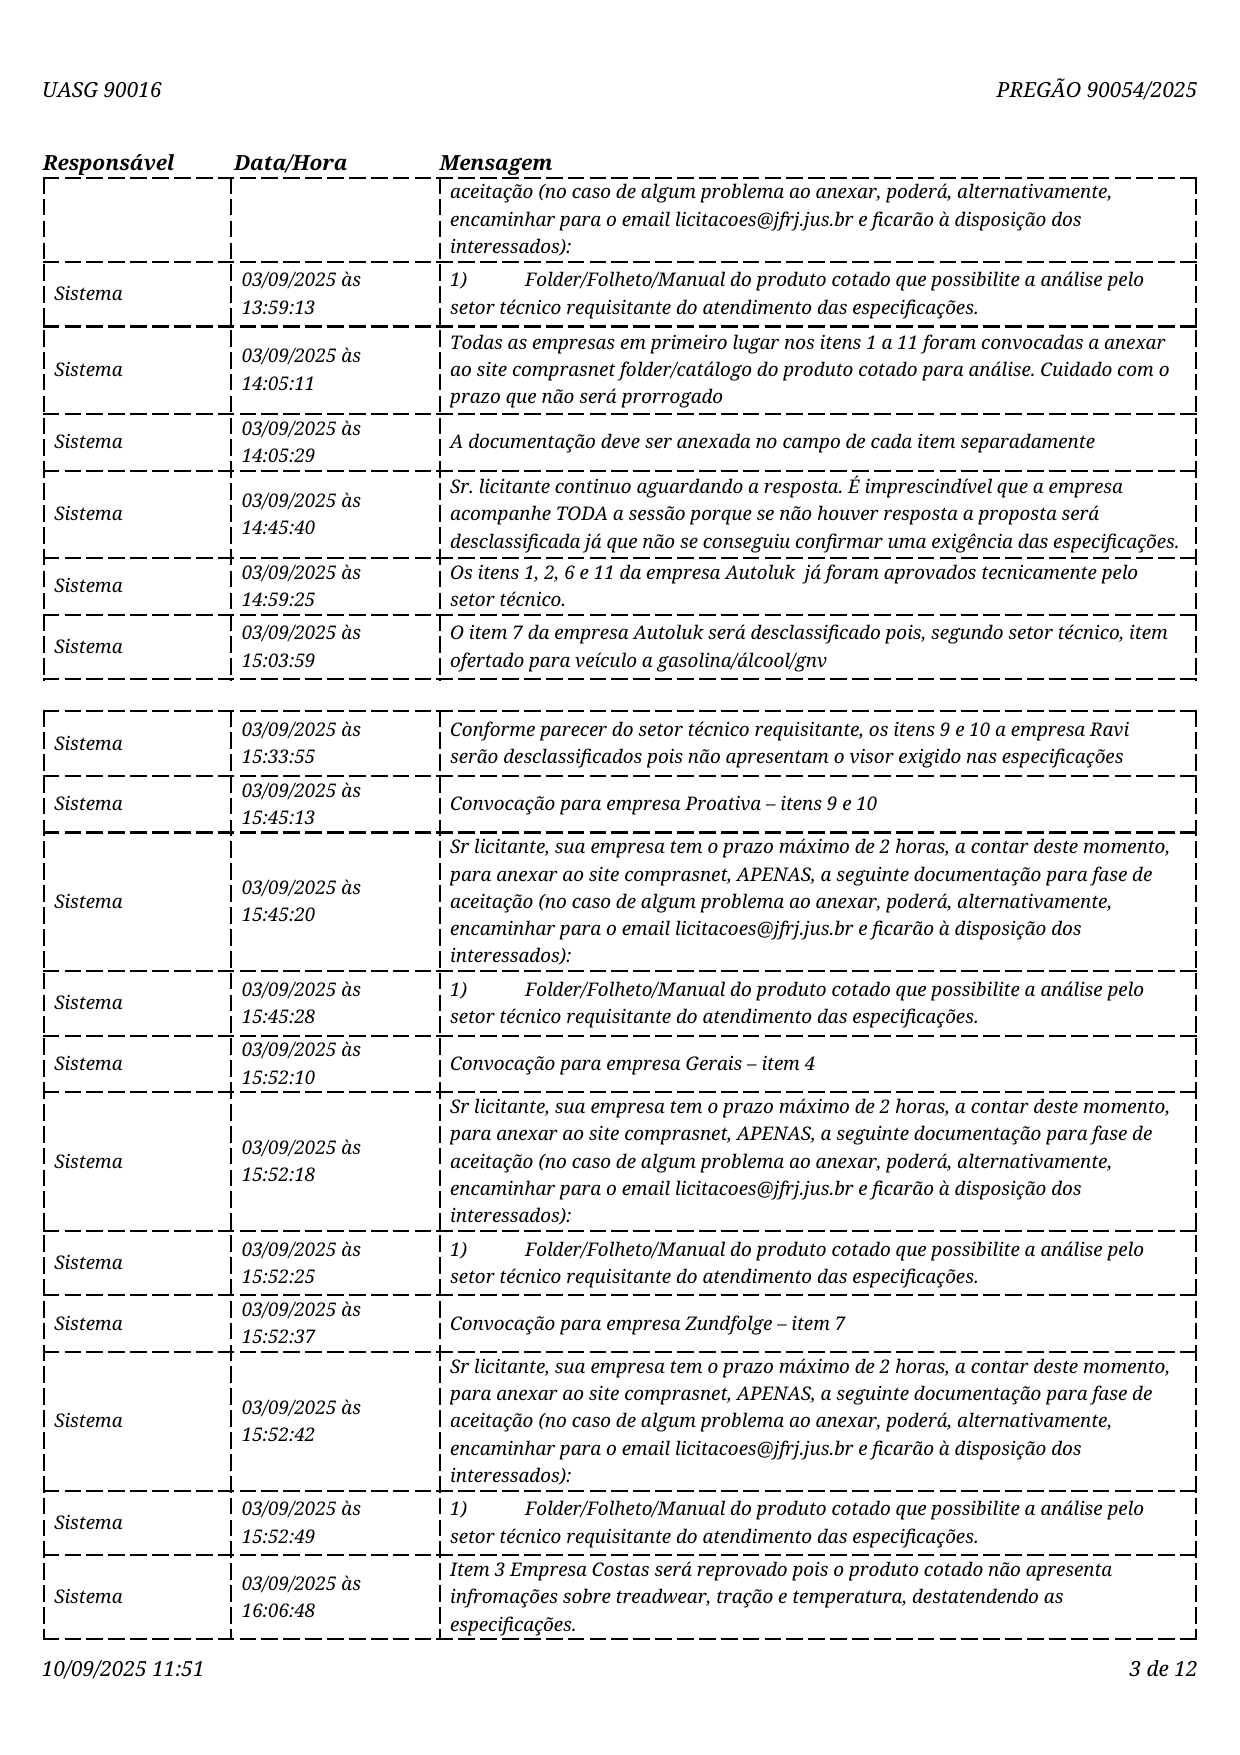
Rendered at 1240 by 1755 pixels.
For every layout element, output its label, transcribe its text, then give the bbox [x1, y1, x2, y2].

table_cell 03/09/2025 às 14:05:11 [231, 325, 439, 413]
table_cell 1) Folder/Folheto/Manual do produto cotado que possibilite a análise pelo setor técnico requisitante do atendimento das especificações. [440, 1230, 1196, 1294]
table_cell Sistema [44, 831, 231, 970]
table_cell aceitação (no caso de algum problema ao anexar, poderá, alternativamente, encaminhar para o email licitacoes@jfrj.jus.br e ficarão à disposição dos interessados): [440, 177, 1196, 261]
table_cell Sistema [44, 413, 231, 469]
table_cell 03/09/2025 às 15:52:25 [231, 1230, 439, 1294]
table_cell Sistema [44, 1035, 231, 1091]
table_cell 03/09/2025 às 15:45:28 [231, 970, 439, 1034]
table_cell Sistema [44, 1294, 231, 1351]
table_cell Todas as empresas em primeiro lugar nos itens 1 a 11 foram convocadas a anexar ao site comprasnet folder/catálogo do produto cotado para análise. Cuidado com o prazo que não será prorrogado [440, 325, 1196, 413]
table_cell Sistema [44, 1554, 231, 1638]
table_cell 03/09/2025 às 13:59:13 [231, 261, 439, 325]
table_cell 1) Folder/Folheto/Manual do produto cotado que possibilite a análise pelo setor técnico requisitante do atendimento das especificações. [440, 261, 1196, 325]
table_cell Os itens 1, 2, 6 e 11 da empresa Autoluk já foram aprovados tecnicamente pelo setor técnico. [440, 557, 1196, 614]
table_cell Sr licitante, sua empresa tem o prazo máximo de 2 horas, a contar deste momento, para anexar ao site comprasnet, APENAS, a seguinte documentação para fase de aceitação (no caso de algum problema ao anexar, poderá, alternativamente, encaminhar para o email licitacoes@jfrj.jus.br e ficarão à disposição dos interessados): [440, 1091, 1196, 1230]
table_cell Sistema [44, 970, 231, 1034]
table_cell Convocação para empresa Zundfolge – item 7 [440, 1294, 1196, 1351]
table_cell 03/09/2025 às 14:05:29 [231, 413, 439, 469]
table_cell Sistema [44, 1091, 231, 1230]
table_cell Sistema [44, 1230, 231, 1294]
table_cell A documentação deve ser anexada no campo de cada item separadamente [440, 413, 1196, 469]
table_cell Sistema [44, 1351, 231, 1489]
table_cell 03/09/2025 às 15:45:13 [231, 775, 439, 831]
table_cell Convocação para empresa Proativa – itens 9 e 10 [440, 775, 1196, 831]
table_cell 03/09/2025 às 14:45:40 [231, 470, 439, 557]
table_cell Sistema [44, 614, 231, 678]
table_header Conforme parecer do setor técnico requisitante, os itens 9 e 10 a empresa Ravi serão desclassificados pois não apresentam o visor exigido nas especificações [440, 710, 1196, 775]
table_cell [231, 177, 439, 261]
table_cell Sistema [44, 470, 231, 557]
table_cell 03/09/2025 às 15:52:37 [231, 1294, 439, 1351]
table_cell 03/09/2025 às 15:45:20 [231, 831, 439, 970]
table_cell 03/09/2025 às 15:52:18 [231, 1091, 439, 1230]
table_cell 03/09/2025 às 15:52:42 [231, 1351, 439, 1489]
table_cell [44, 177, 231, 261]
table_cell Sr. licitante continuo aguardando a resposta. É imprescindível que a empresa acompanhe TODA a sessão porque se não houver resposta a proposta será desclassificada já que não se conseguiu confirmar uma exigência das especificações. [440, 470, 1196, 557]
table_cell 03/09/2025 às 16:06:48 [231, 1554, 439, 1638]
table_cell 03/09/2025 às 14:59:25 [231, 557, 439, 614]
table_cell Sistema [44, 325, 231, 413]
table_cell 1) Folder/Folheto/Manual do produto cotado que possibilite a análise pelo setor técnico requisitante do atendimento das especificações. [440, 1490, 1196, 1554]
table_header Sistema [44, 710, 231, 775]
table_cell Item 3 Empresa Costas será reprovado pois o produto cotado não apresenta infromações sobre treadwear, tração e temperatura, destatendendo as especificações. [440, 1554, 1196, 1638]
table_cell Sistema [44, 557, 231, 614]
table_cell Sr licitante, sua empresa tem o prazo máximo de 2 horas, a contar deste momento, para anexar ao site comprasnet, APENAS, a seguinte documentação para fase de aceitação (no caso de algum problema ao anexar, poderá, alternativamente, encaminhar para o email licitacoes@jfrj.jus.br e ficarão à disposição dos interessados): [440, 1351, 1196, 1489]
table_cell Sistema [44, 775, 231, 831]
table_cell Sr licitante, sua empresa tem o prazo máximo de 2 horas, a contar deste momento, para anexar ao site comprasnet, APENAS, a seguinte documentação para fase de aceitação (no caso de algum problema ao anexar, poderá, alternativamente, encaminhar para o email licitacoes@jfrj.jus.br e ficarão à disposição dos interessados): [440, 831, 1196, 970]
table_header 03/09/2025 às 15:33:55 [231, 710, 439, 775]
table_cell Sistema [44, 1490, 231, 1554]
table_cell Sistema [44, 261, 231, 325]
table_cell 03/09/2025 às 15:52:10 [231, 1035, 439, 1091]
table_cell 1) Folder/Folheto/Manual do produto cotado que possibilite a análise pelo setor técnico requisitante do atendimento das especificações. [440, 970, 1196, 1034]
table_cell O item 7 da empresa Autoluk será desclassificado pois, segundo setor técnico, item ofertado para veículo a gasolina/álcool/gnv [440, 614, 1196, 678]
table_cell 03/09/2025 às 15:03:59 [231, 614, 439, 678]
table_cell 03/09/2025 às 15:52:49 [231, 1490, 439, 1554]
table_cell Convocação para empresa Gerais – item 4 [440, 1035, 1196, 1091]
